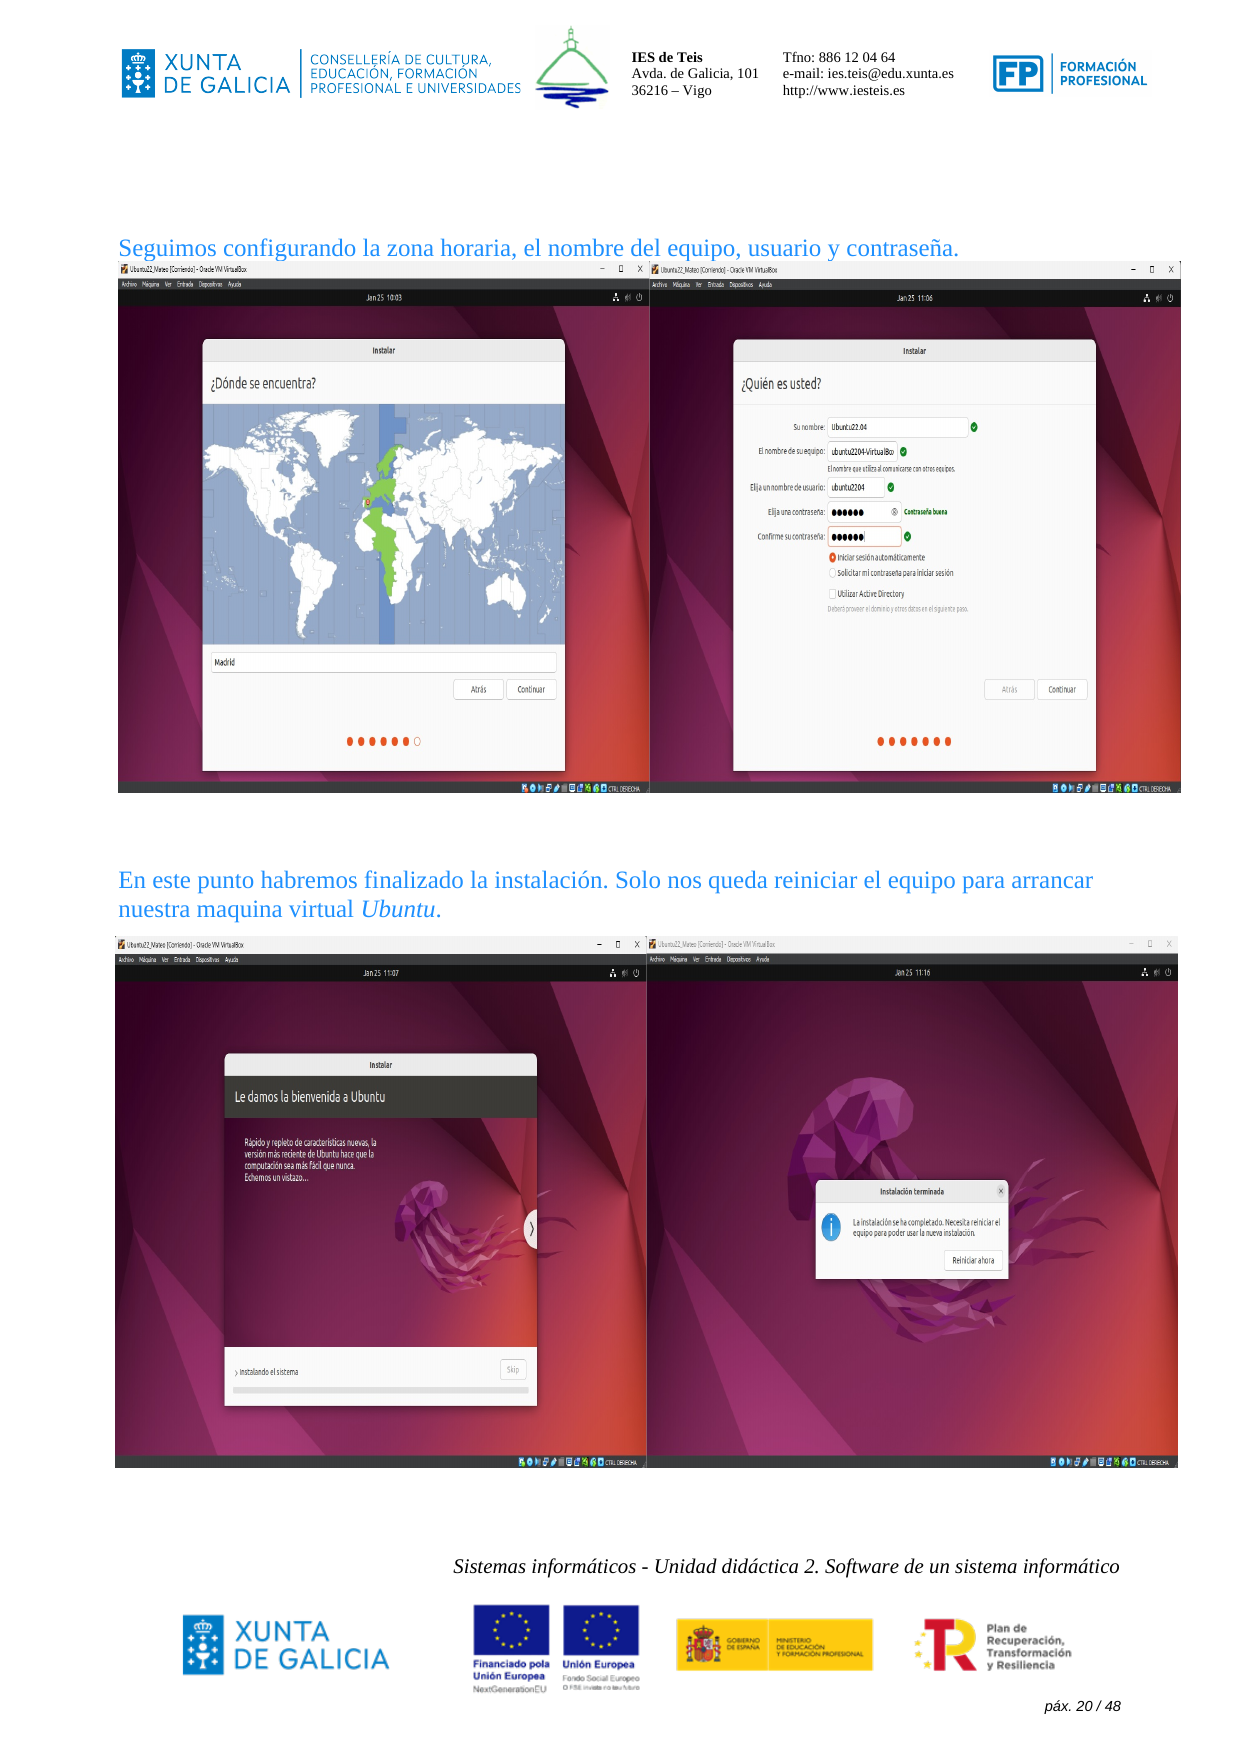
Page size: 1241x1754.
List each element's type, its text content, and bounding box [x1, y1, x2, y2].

picture [118, 261, 1181, 793]
picture [182, 1593, 1085, 1700]
picture [534, 25, 611, 110]
picture [121, 49, 521, 98]
text Seguimos configurando la zona horaria, el nombre del equipo, usuario y contraseña. [118, 233, 1122, 261]
text En este punto habremos finalizado la instalación. Solo nos queda reiniciar el equipo para arrancar nuestra maquina virtual Ubuntu. [118, 865, 1122, 922]
picture [115, 936, 1178, 1468]
picture [989, 50, 1153, 97]
